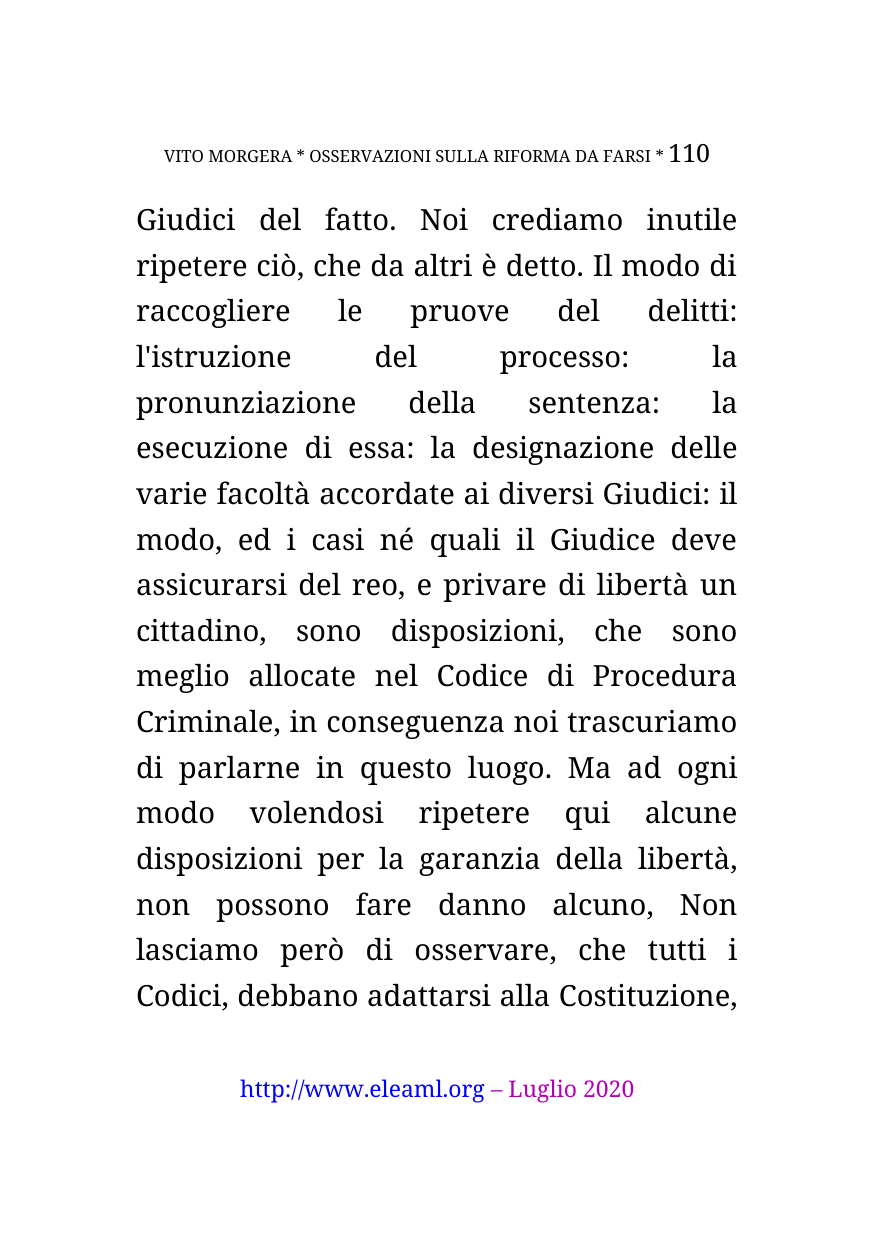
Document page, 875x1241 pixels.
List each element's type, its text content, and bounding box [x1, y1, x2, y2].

text Giudici del fatto. Noi crediamo inutile ripetere ciò, che da altri è detto. Il modo di raccogliere le pruove del delitti: l'istruzione del processo: la pronunziazione della sentenza: la esecuzione di essa: la designazione delle varie facoltà accordate ai diversi Giudici: il modo, ed i casi né quali il Giudice deve assicurarsi del reo, e privare di libertà un cittadino, sono disposizioni, che sono meglio allocate nel Codice di Procedura Criminale, in conseguenza noi trascuriamo di parlarne in questo luogo. Ma ad ogni modo volendosi ripetere qui alcune disposizioni per la garanzia della libertà, non possono fare danno alcuno, Non lasciamo però di osservare, che tutti i Codici, debbano adattarsi alla Costituzione, [136, 199, 738, 1015]
